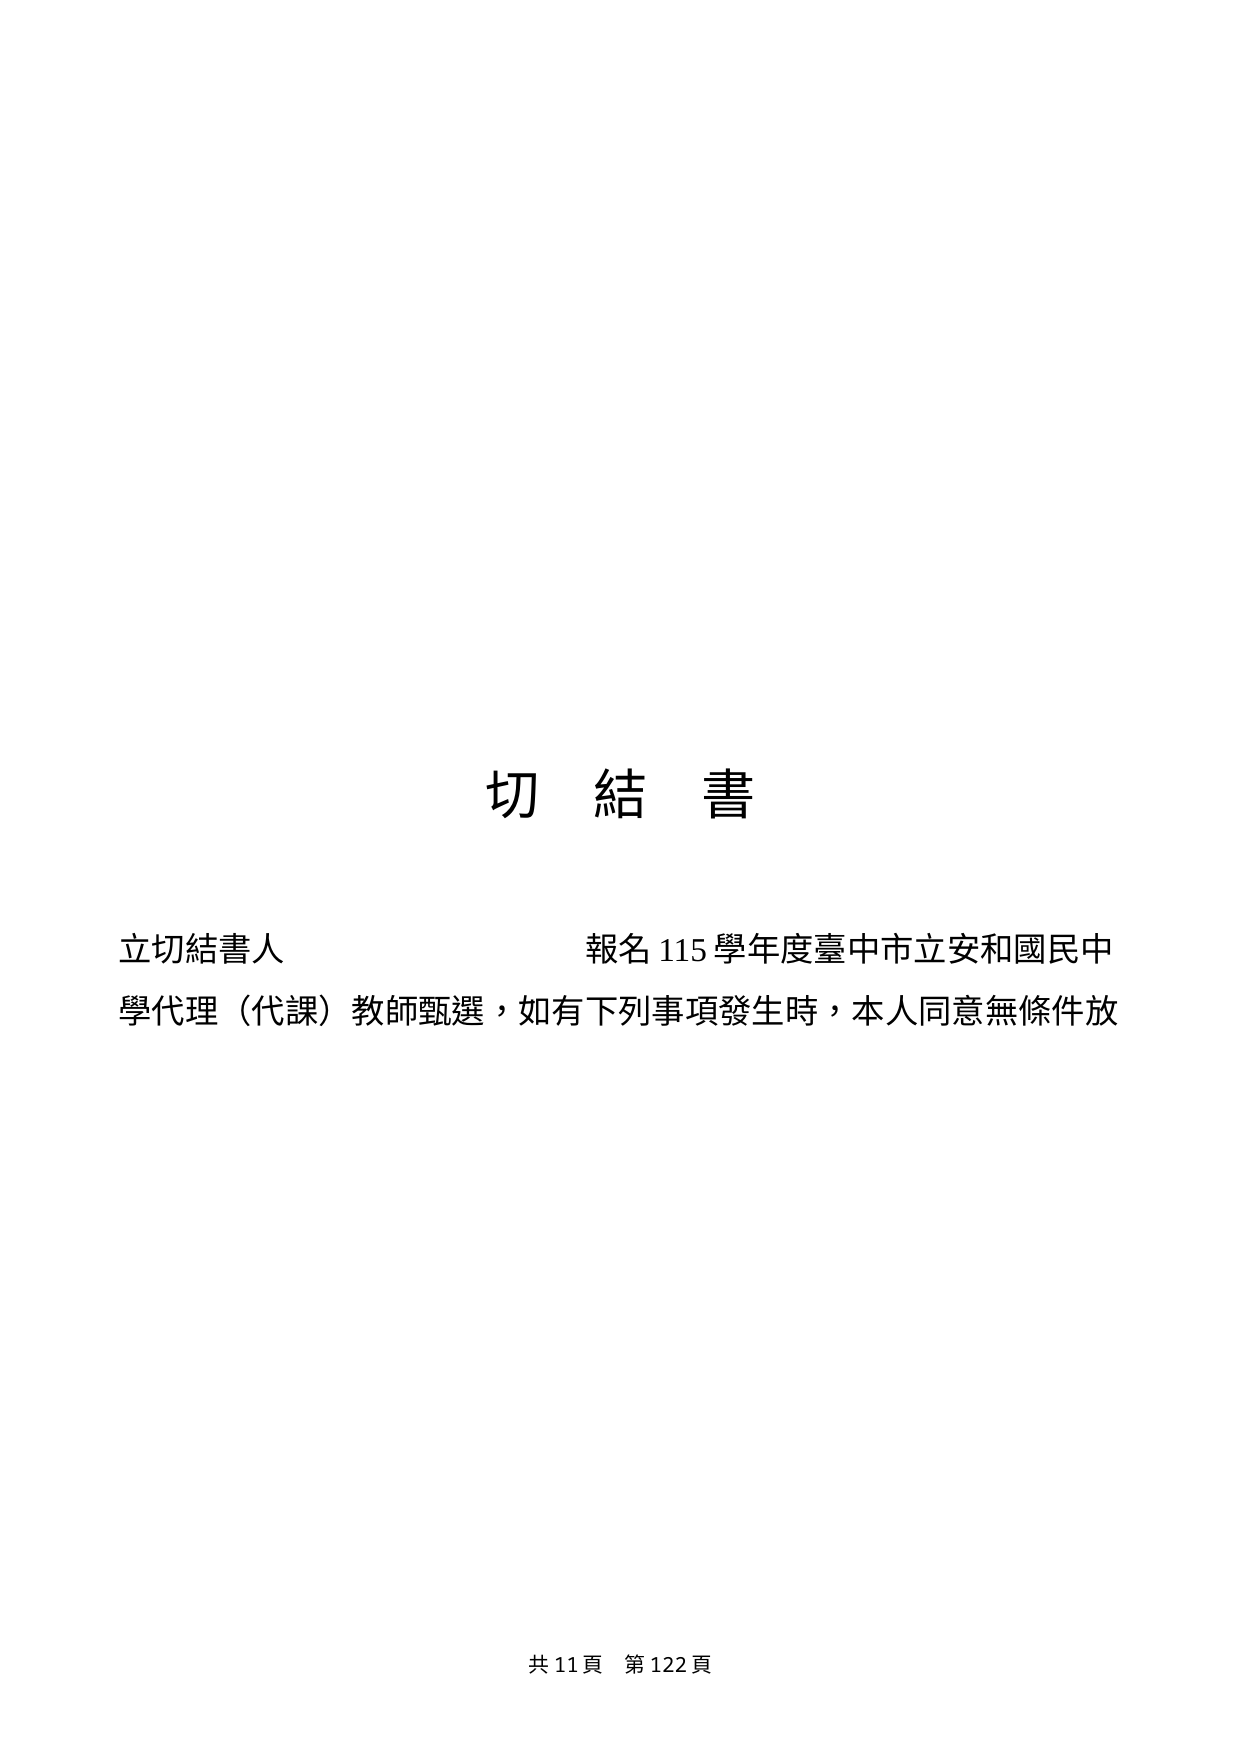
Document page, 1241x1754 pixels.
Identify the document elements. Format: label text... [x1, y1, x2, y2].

text 切 結 書 [118, 718, 1122, 843]
text 立切結書人 報名115學年度臺中市立安和國民中學代理（代課）教師甄選，如有下列事項發生時，本人同意無條件放 [118, 905, 1122, 1030]
